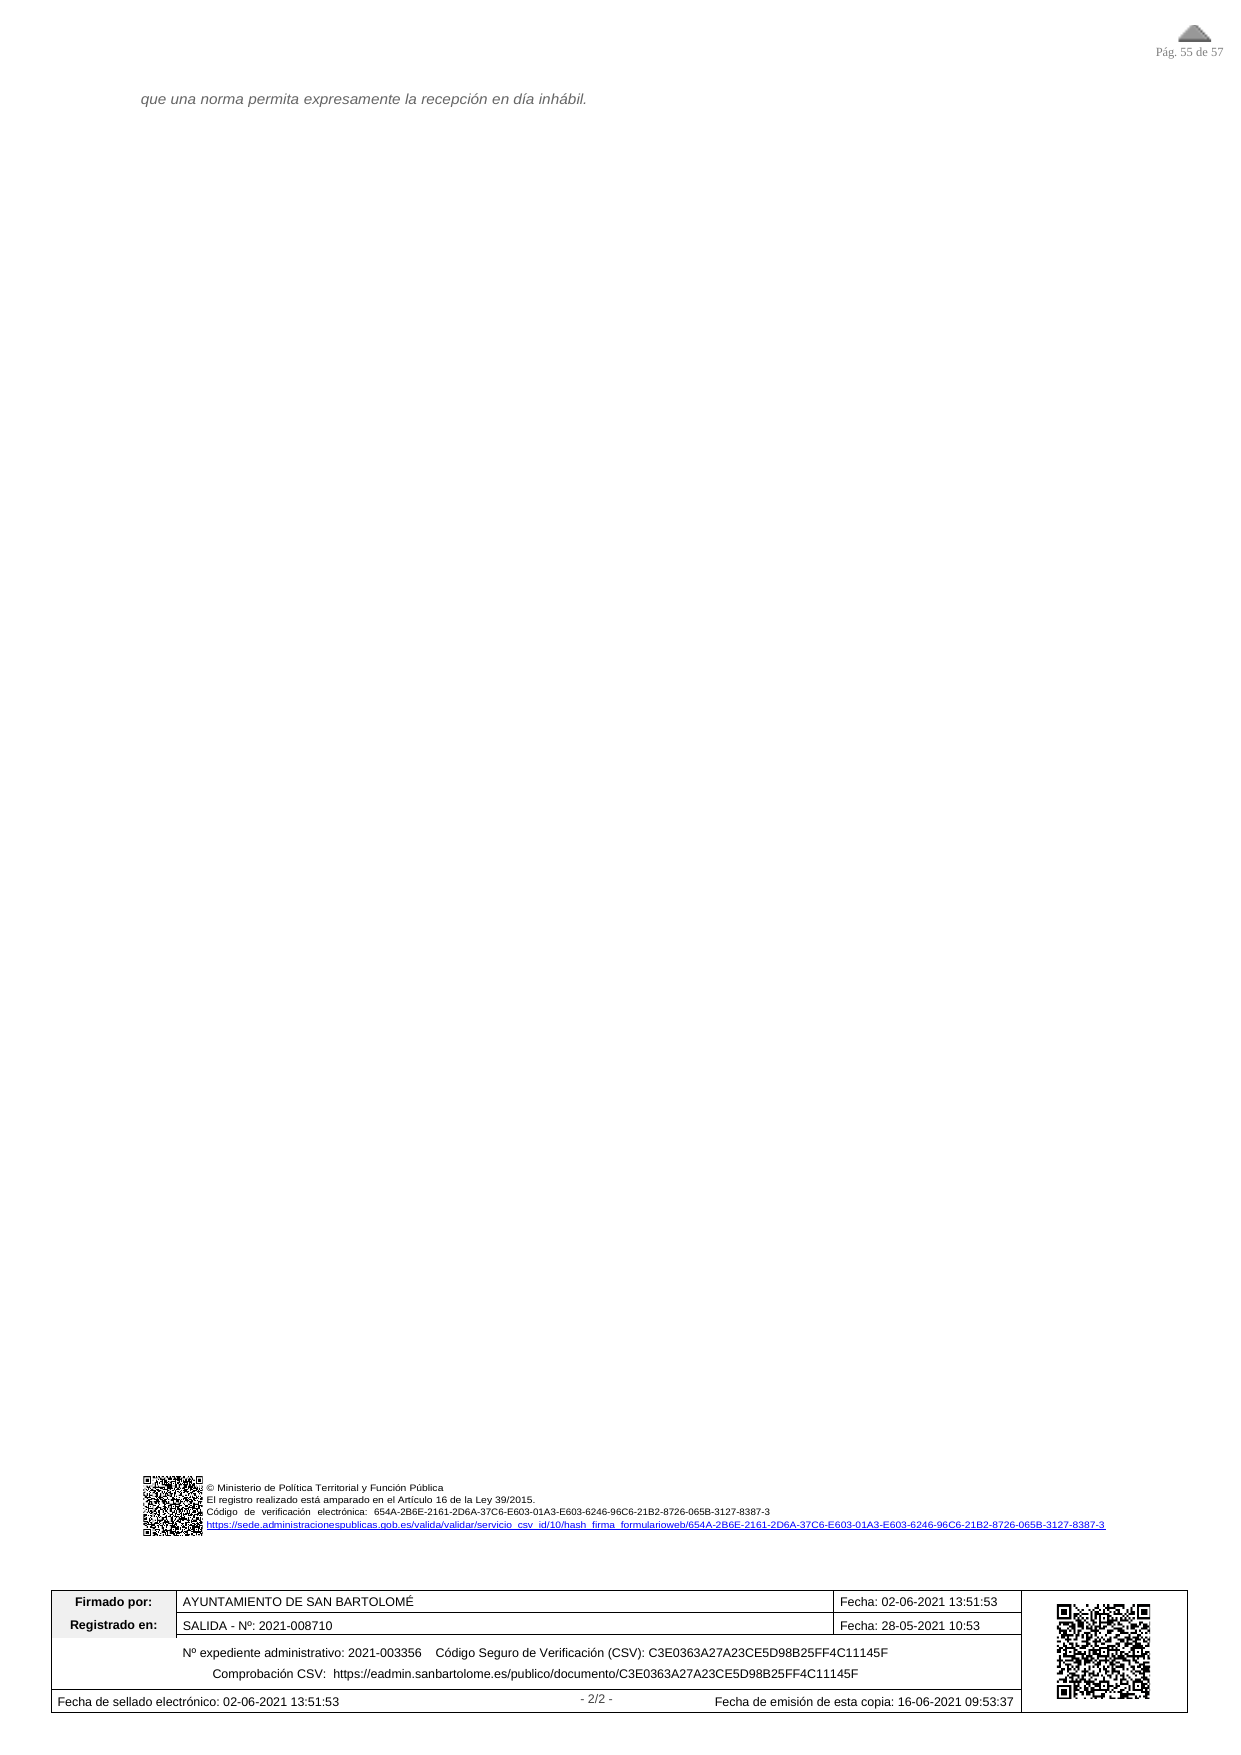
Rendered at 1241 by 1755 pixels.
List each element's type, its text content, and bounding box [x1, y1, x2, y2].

table_cell Fecha: 28-05-2021 10:53 [834, 1613, 1021, 1634]
table_header Firmado por: [52, 1591, 176, 1612]
text El registro realizado está amparado en el Artículo 16 de la Ley 39/2015. [206, 1495, 1236, 1506]
text © Ministerio de Política Territorial y Función Pública [206, 1482, 1236, 1493]
table_header AYUNTAMIENTO DE SAN BARTOLOMÉ [177, 1591, 833, 1612]
table_cell SALIDA - Nº: 2021-008710 [177, 1613, 833, 1634]
table_header [1022, 1591, 1187, 1712]
table_cell Fecha de sellado electrónico: 02-06-2021 13:51:53 - 2/2 - Fecha de emisión de esta copia: 16-06-2021 09:53:37 [52, 1690, 1021, 1712]
text que una norma permita expresamente la recepción en día inhábil. [141, 91, 1236, 107]
table_cell Nº expediente administrativo: 2021-003356 Código Seguro de Verificación (CSV): C3E0363A27A23CE5D98B25FF4C11145F Comprobación CSV: https://eadmin.sanbartolome.es/publico/documento/C3E0363A27A23CE5D98B25FF4C11145F [52, 1635, 1021, 1688]
table_cell Registrado en: [52, 1615, 176, 1634]
text https://sede.administracionespublicas.gob.es/valida/validar/servicio_csv_id/10/hash_firma_formularioweb/654A-2B6E-2161-2D6A-37C6-E603-01A3-E603-6246-96C6-21B2-8726-065B-3127-8387-3 [206, 1519, 1236, 1530]
table_header Fecha: 02-06-2021 13:51:53 [834, 1591, 1021, 1612]
text Código de verificación electrónica: 654A-2B6E-2161-2D6A-37C6-E603-01A3-E603-6246-96C6-21B2-8726-065B-3127-8387-3 [206, 1507, 1236, 1518]
